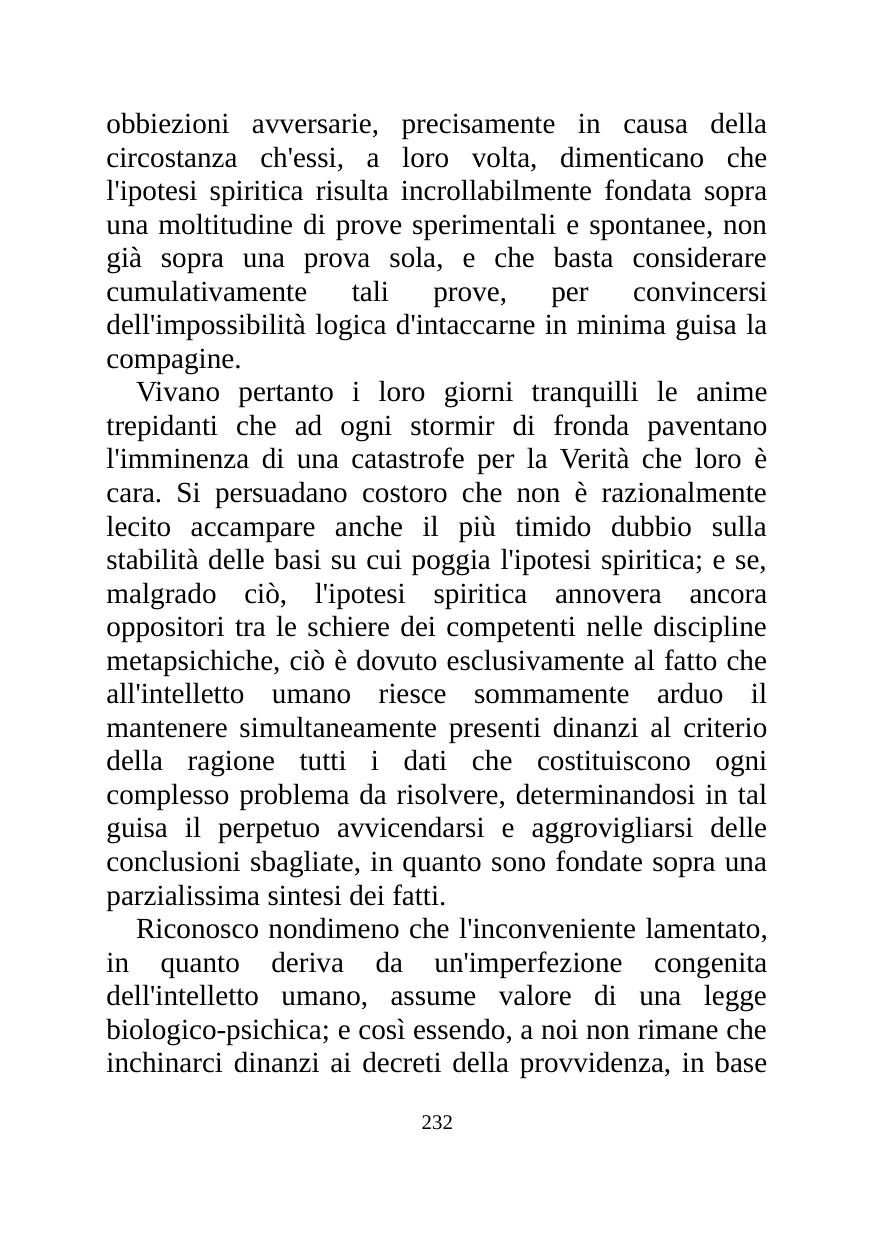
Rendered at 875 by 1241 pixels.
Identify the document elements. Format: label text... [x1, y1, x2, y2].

text Vivano pertanto i loro giorni tranquilli le anime trepidanti che ad ogni stormir di fronda paventano l'imminenza di una catastrofe per la Verità che loro è cara. Si persuadano costoro che non è razionalmente lecito accampare anche il più timido dubbio sulla stabilità delle basi su cui poggia l'ipotesi spiritica; e se, malgrado ciò, l'ipotesi spiritica annovera ancora oppositori tra le schiere dei competenti nelle discipline metapsichiche, ciò è dovuto esclusivamente al fatto che all'intelletto umano riesce sommamente arduo il mantenere simultaneamente presenti dinanzi al criterio della ragione tutti i dati che costituiscono ogni complesso problema da risolvere, determinandosi in tal guisa il perpetuo avvicendarsi e aggrovigliarsi delle conclusioni sbagliate, in quanto sono fondate sopra una parzialissima sintesi dei fatti. [106, 374, 768, 911]
text Riconosco nondimeno che l'inconveniente lamentato, in quanto deriva da un'imperfezione congenita dell'intelletto umano, assume valore di una legge biologico-psichica; e così essendo, a noi non rimane che inchinarci dinanzi ai decreti della provvidenza, in base [106, 911, 768, 1079]
text obbiezioni avversarie, precisamente in causa della circostanza ch'essi, a loro volta, dimenticano che l'ipotesi spiritica risulta incrollabilmente fondata sopra una moltitudine di prove sperimentali e spontanee, non già sopra una prova sola, e che basta considerare cumulativamente tali prove, per convincersi dell'impossibilità logica d'intaccarne in minima guisa la compagine. [106, 106, 768, 374]
